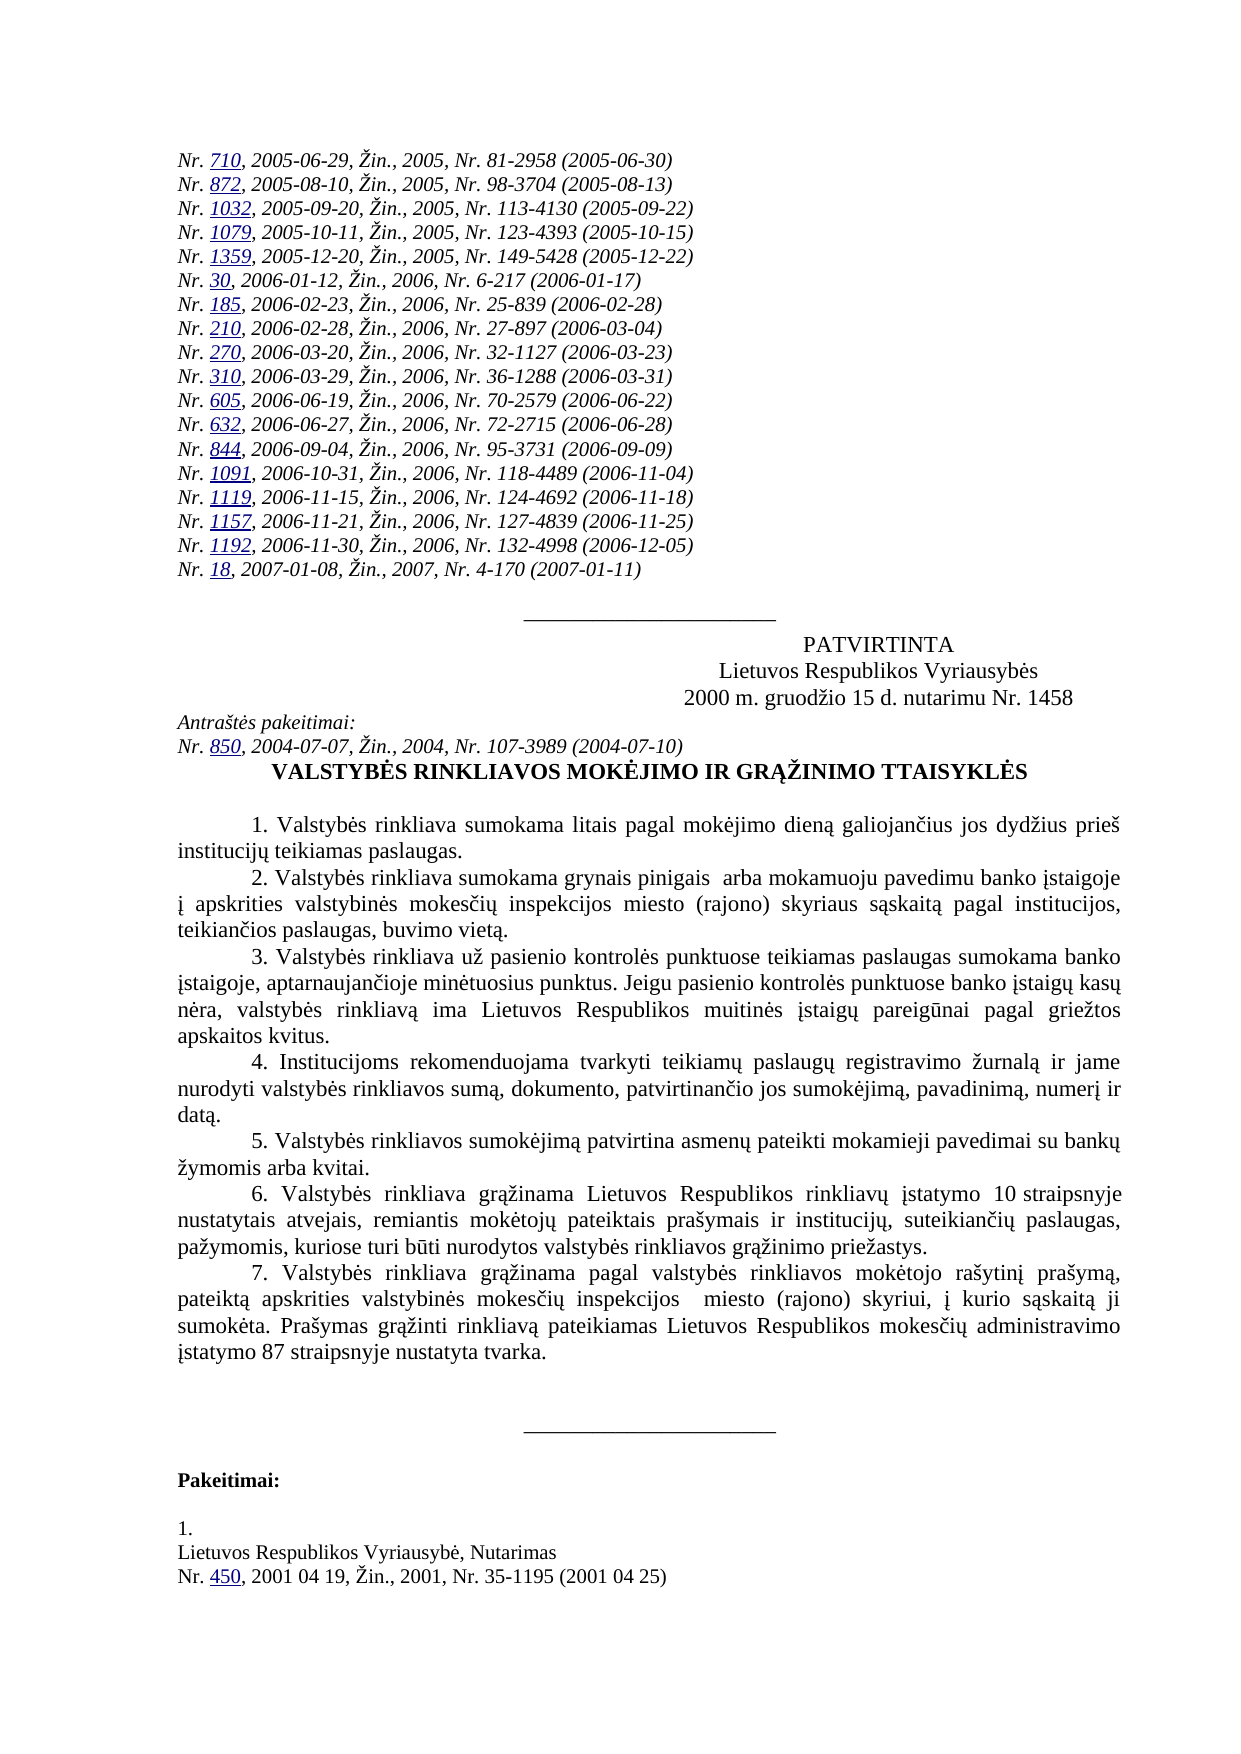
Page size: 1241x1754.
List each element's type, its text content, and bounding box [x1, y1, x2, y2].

text Nr. 210, 2006-02-28, Žin., 2006, Nr. 27-897 (2006-03-04) [177, 316, 1122, 340]
text Nr. 844, 2006-09-04, Žin., 2006, Nr. 95-3731 (2006-09-09) [177, 436, 1122, 461]
text Nr. 1119, 2006-11-15, Žin., 2006, Nr. 124-4692 (2006-11-18) [177, 484, 1122, 509]
text Nr. 18, 2007-01-08, Žin., 2007, Nr. 4-170 (2007-01-11) [177, 557, 1122, 581]
text 3. Valstybės rinkliava už pasienio kontrolės punktuose teikiamas paslaugas sumokama banko įstaigoje, aptarnaujančioje minėtuosius punktus. Jeigu pasienio kontrolės punktuose banko įstaigų kasų nėra, valstybės rinkliavą ima Lietuvos Respublikos muitinės įstaigų pareigūnai pagal griežtos apskaitos kvitus. [177, 943, 1122, 1048]
text Nr. 270, 2006-03-20, Žin., 2006, Nr. 32-1127 (2006-03-23) [177, 340, 1122, 364]
text VALSTYBĖS RINKLIAVOS MOKĖJIMO IR GRĄŽINIMO TTAISYKLĖS [177, 758, 1122, 785]
text Antraštės pakeitimai: [177, 710, 1122, 734]
text Nr. 1192, 2006-11-30, Žin., 2006, Nr. 132-4998 (2006-12-05) [177, 533, 1122, 557]
text Nr. 1079, 2005-10-11, Žin., 2005, Nr. 123-4393 (2005-10-15) [177, 220, 1122, 244]
text Nr. 1032, 2005-09-20, Žin., 2005, Nr. 113-4130 (2005-09-22) [177, 196, 1122, 220]
text Lietuvos Respublikos Vyriausybės 2000 m. gruodžio 15 d. nutarimu Nr. 1458 [635, 658, 1122, 710]
text Nr. 185, 2006-02-23, Žin., 2006, Nr. 25-839 (2006-02-28) [177, 292, 1122, 316]
text 4. Institucijoms rekomenduojama tvarkyti teikiamų paslaugų registravimo žurnalą ir jame nurodyti valstybės rinkliavos sumą, dokumento, patvirtinančio jos sumokėjimą, pavadinimą, numerį ir datą. [177, 1048, 1122, 1127]
text Patvirtinta [635, 631, 1122, 658]
text 2. Valstybės rinkliava sumokama grynais pinigais arba mokamuoju pavedimu banko įstaigoje į apskrities valstybinės mokesčių inspekcijos miesto (rajono) skyriaus sąskaitą pagal institucijos, teikiančios paslaugas, buvimo vietą. [177, 864, 1122, 943]
text Nr. 310, 2006-03-29, Žin., 2006, Nr. 36-1288 (2006-03-31) [177, 364, 1122, 388]
text Nr. 710, 2005-06-29, Žin., 2005, Nr. 81-2958 (2005-06-30) [177, 148, 1122, 172]
text Nr. 632, 2006-06-27, Žin., 2006, Nr. 72-2715 (2006-06-28) [177, 412, 1122, 436]
text 5. Valstybės rinkliavos sumokėjimą patvirtina asmenų pateikti mokamieji pavedimai su bankų žymomis arba kvitai. [177, 1127, 1122, 1180]
text Lietuvos Respublikos Vyriausybė, Nutarimas [177, 1540, 1122, 1564]
text 1. Valstybės rinkliava sumokama litais pagal mokėjimo dieną galiojančius jos dydžius prieš institucijų teikiamas paslaugas. [177, 811, 1122, 864]
text Nr. 872, 2005-08-10, Žin., 2005, Nr. 98-3704 (2005-08-13) [177, 172, 1122, 196]
text Nr. 1157, 2006-11-21, Žin., 2006, Nr. 127-4839 (2006-11-25) [177, 509, 1122, 533]
text 7. Valstybės rinkliava grąžinama pagal valstybės rinkliavos mokėtojo rašytinį prašymą, pateiktą apskrities valstybinės mokesčių inspekcijos miesto (rajono) skyriui, į kurio sąskaitą ji sumokėta. Prašymas grąžinti rinkliavą pateikiamas Lietuvos Respublikos mokesčių administravimo įstatymo 87 straipsnyje nustatyta tvarka. [177, 1259, 1122, 1364]
text Nr. 30, 2006-01-12, Žin., 2006, Nr. 6-217 (2006-01-17) [177, 268, 1122, 292]
text 1. [177, 1516, 1122, 1540]
text Nr. 850, 2004-07-07, Žin., 2004, Nr. 107-3989 (2004-07-10) [177, 734, 1122, 758]
text Nr. 1359, 2005-12-20, Žin., 2005, Nr. 149-5428 (2005-12-22) [177, 244, 1122, 268]
text 6. Valstybės rinkliava grąžinama Lietuvos Respublikos rinkliavų įstatymo 10 straipsnyje nustatytais atvejais, remiantis mokėtojų pateiktais prašymais ir institucijų, suteikiančių paslaugas, pažymomis, kuriose turi būti nurodytos valstybės rinkliavos grąžinimo priežastys. [177, 1180, 1122, 1259]
text –––––––––––––––––––––– [177, 1417, 1122, 1444]
text Nr. 605, 2006-06-19, Žin., 2006, Nr. 70-2579 (2006-06-22) [177, 388, 1122, 412]
text Nr. 450, 2001 04 19, Žin., 2001, Nr. 35-1195 (2001 04 25) [177, 1564, 1122, 1588]
text Nr. 1091, 2006-10-31, Žin., 2006, Nr. 118-4489 (2006-11-04) [177, 461, 1122, 484]
text Pakeitimai: [177, 1468, 1122, 1492]
text –––––––––––––––––––––– [177, 605, 1122, 631]
